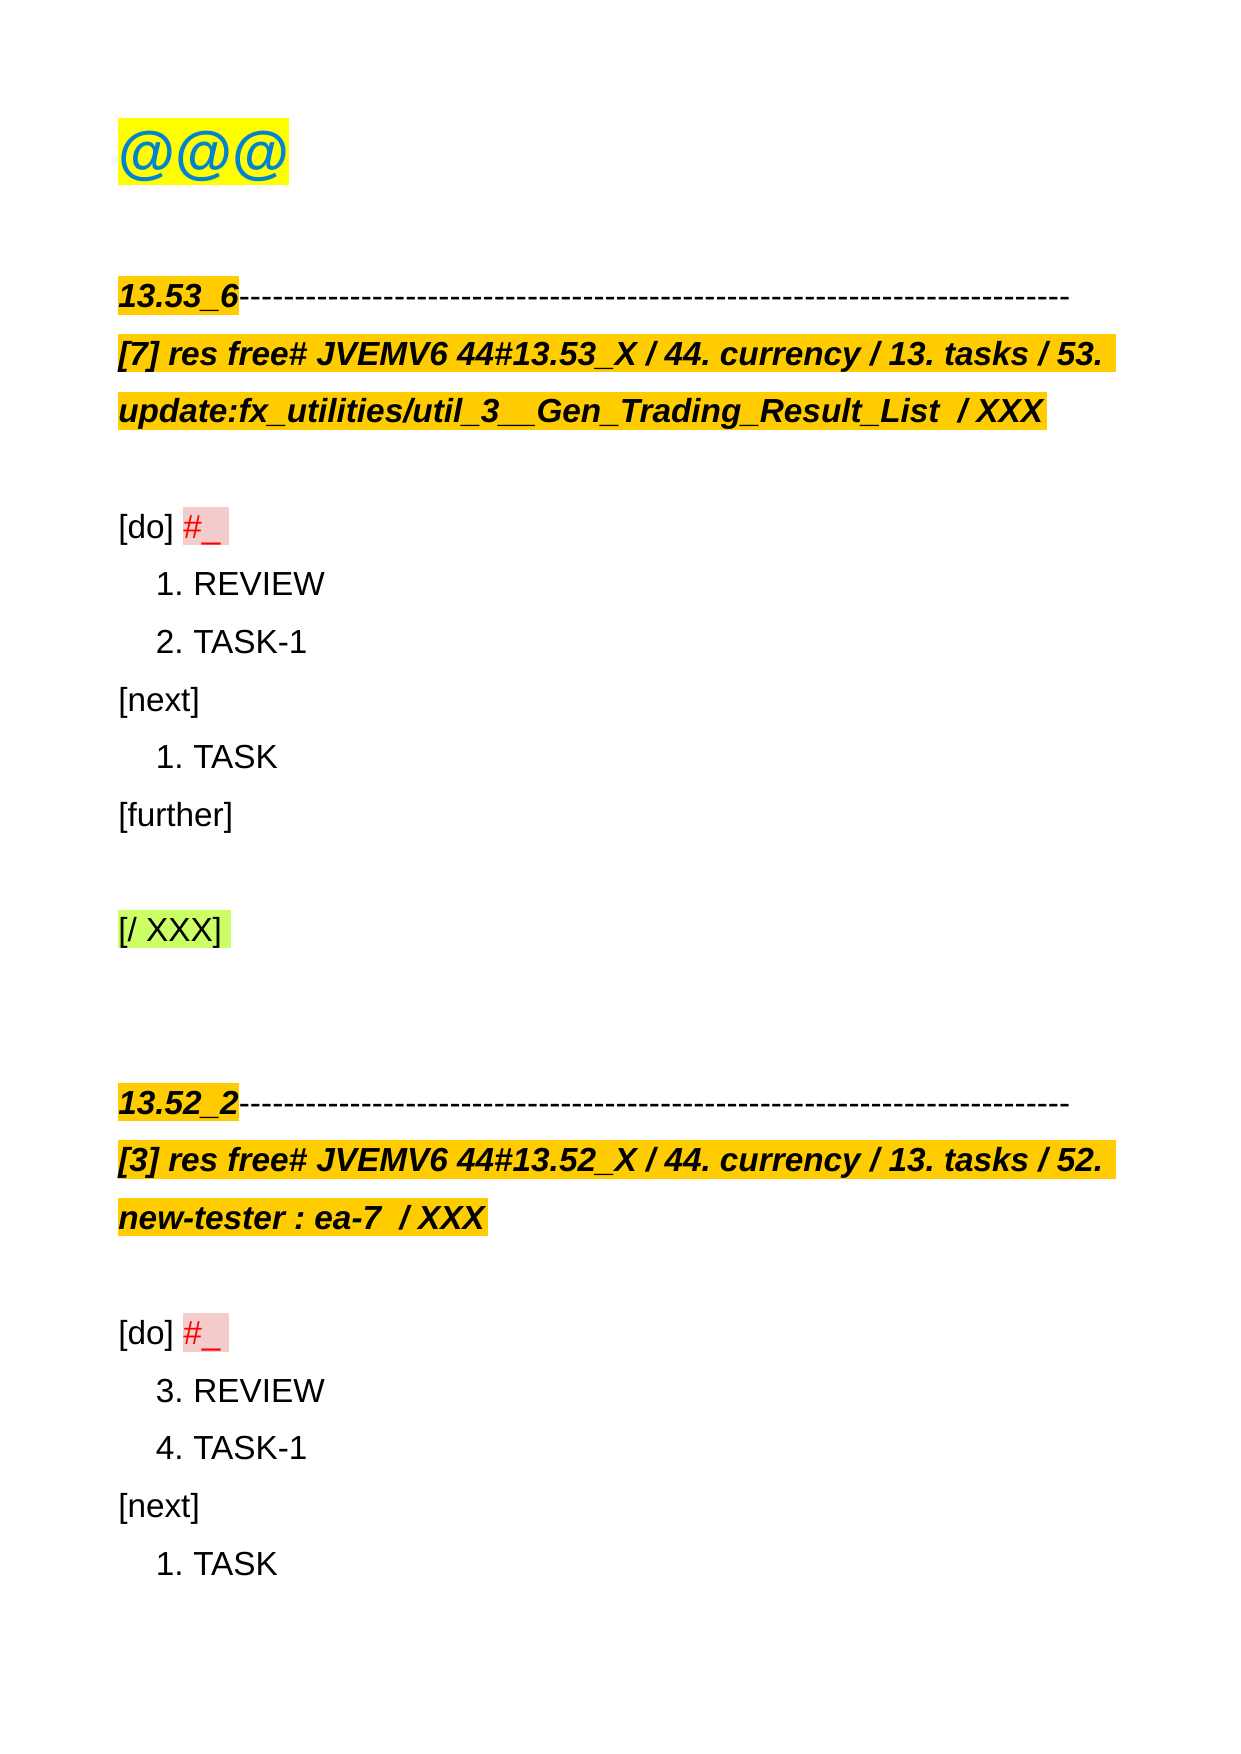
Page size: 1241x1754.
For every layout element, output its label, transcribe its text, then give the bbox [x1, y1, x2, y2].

text 13.53_6--------------------------------------------------------------------------- [118, 276, 1122, 315]
list TASK [156, 1544, 1122, 1582]
text [further] [118, 795, 1122, 833]
list TASK-1 [156, 622, 1122, 660]
text [do] #_ [118, 507, 1122, 545]
list REVIEW [156, 1371, 1122, 1409]
text @@@ [118, 118, 1122, 185]
list TASK [156, 737, 1122, 776]
text [/ XXX] [118, 852, 1122, 948]
text [next] [118, 1486, 1122, 1524]
list TASK-1 [156, 1428, 1122, 1467]
list REVIEW [156, 564, 1122, 603]
text [do] #_ [118, 1313, 1122, 1352]
text 13.52_2--------------------------------------------------------------------------- [118, 1083, 1122, 1121]
text [next] [118, 679, 1122, 718]
text [3] res free# JVEMV6 44#13.52_X / 44. currency / 13. tasks / 52. new-tester : ea-7 / XXX [118, 1140, 1122, 1236]
text [7] res free# JVEMV6 44#13.53_X / 44. currency / 13. tasks / 53. update:fx_utilities/util_3__Gen_Trading_Result_List / XXX [118, 334, 1122, 430]
